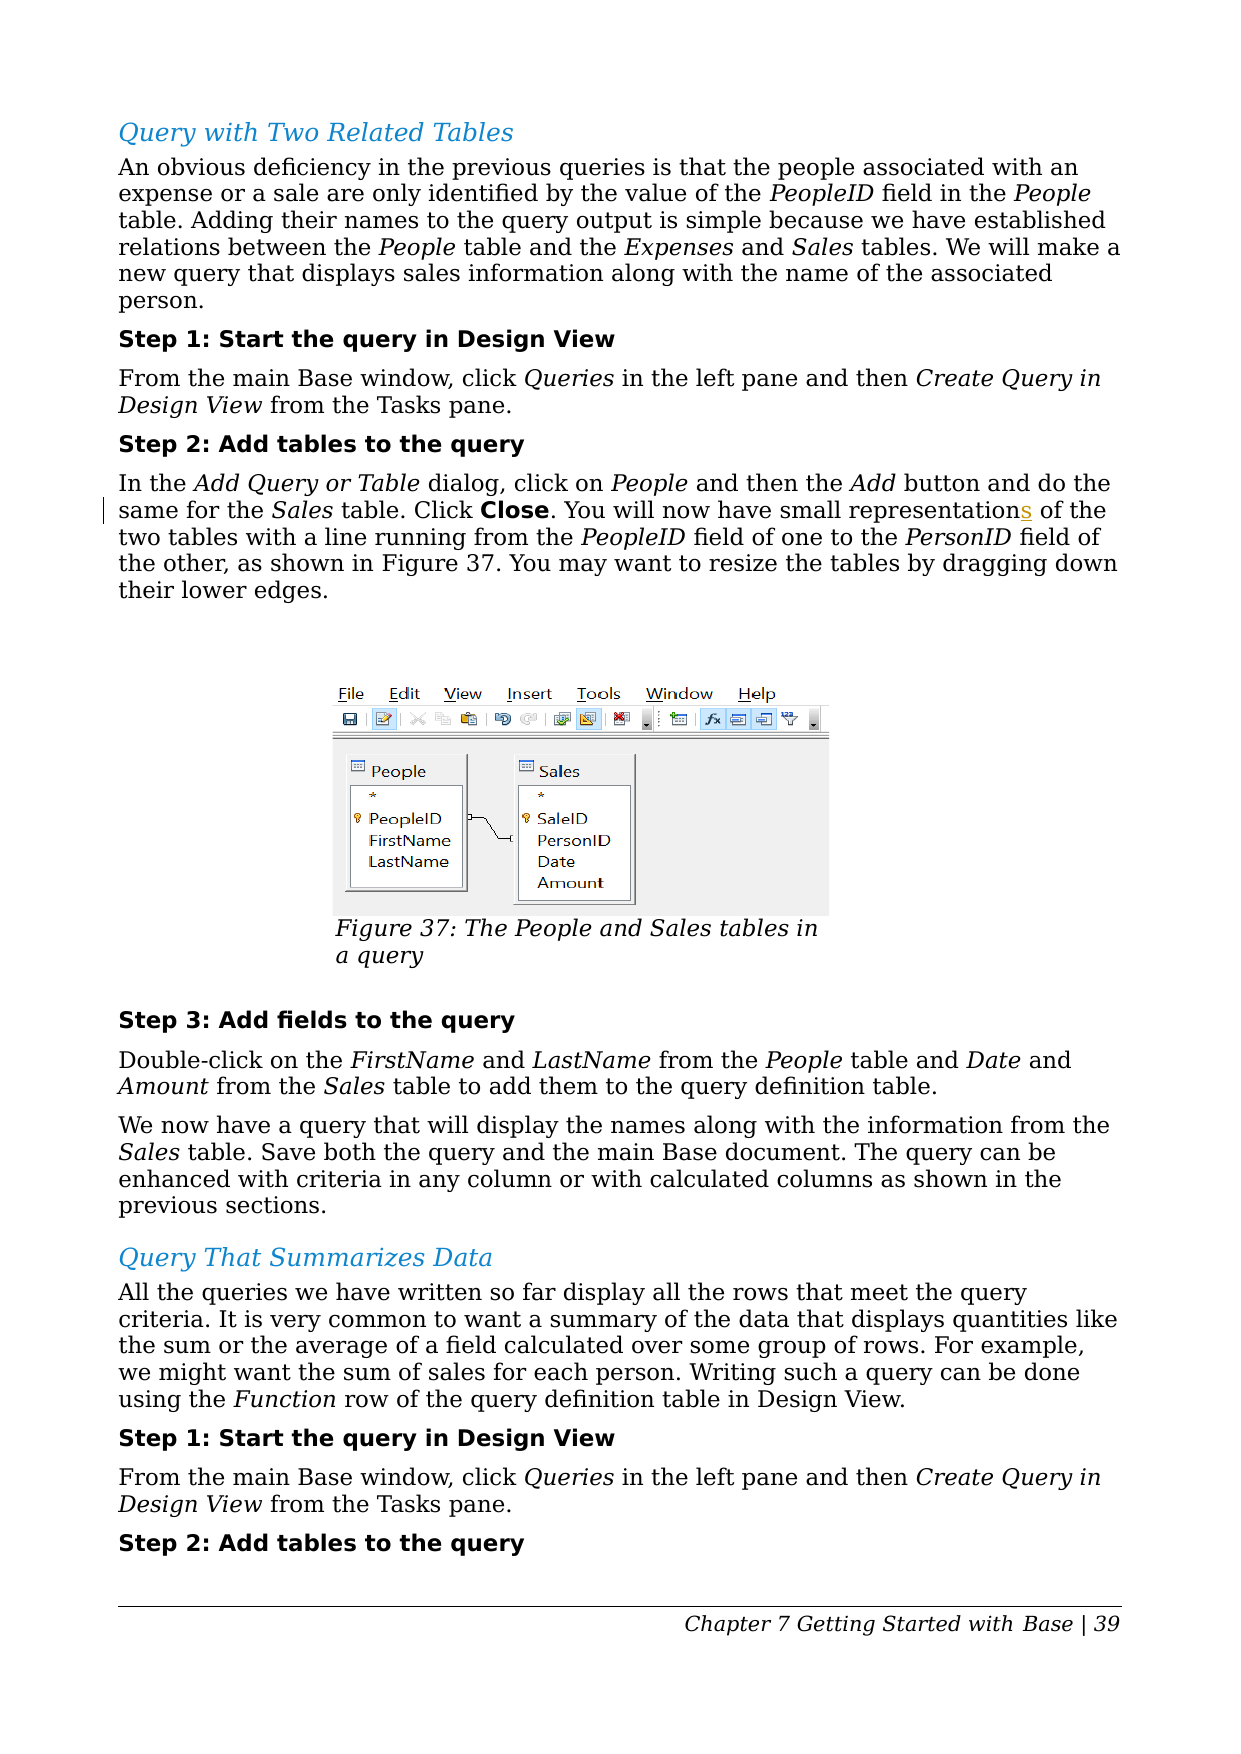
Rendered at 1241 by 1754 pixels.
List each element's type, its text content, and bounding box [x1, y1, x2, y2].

text Step 1: Start the query in Design View [118, 326, 1122, 353]
text In the Add Query or Table dialog, click on People and then the Add button and do the same for the Sales table. Click Close. You will now have small representations of the two tables with a line running from the PeopleID field of one to the PersonID field of the other, as shown in Figure 37. You may want to resize the tables by dragging down their lower edges. [118, 470, 1122, 604]
text From the main Base window, click Queries in the left pane and then Create Query in Design View from the Tasks pane. [118, 365, 1122, 419]
text We now have a query that will display the names along with the information from the Sales table. Save both the query and the main Base document. The query can be enhanced with criteria in any column or with calculated columns as shown in the previous sections. [118, 1113, 1122, 1219]
text Step 2: Add tables to the query [118, 1530, 1122, 1557]
text All the queries we have written so far display all the rows that meet the query criteria. It is very common to want a summary of the data that displays quantities like the sum or the average of a field calculated over some group of rows. For example, we might want the sum of sales for each person. Writing such a query can be done using the Function row of the query definition table in Design View. [118, 1279, 1122, 1412]
text Step 3: Add fields to the query [118, 1008, 1122, 1034]
text Step 2: Add tables to the query [118, 431, 1122, 458]
text From the main Base window, click Queries in the left pane and then Create Query in Design View from the Tasks pane. [118, 1464, 1122, 1517]
subtitle Query That Summarizes Data [118, 1243, 1122, 1273]
text Figure 37: The People and Sales tables in a query [335, 916, 826, 968]
text Double-click on the FirstName and LastName from the People table and Date and Amount from the Sales table to add them to the query definition table. [118, 1047, 1122, 1100]
text Step 1: Start the query in Design View [118, 1425, 1122, 1452]
subtitle Query with Two Related Tables [118, 118, 1122, 147]
text An obvious deficiency in the previous queries is that the people associated with an expense or a sale are only identified by the value of the PeopleID field in the People table. Adding their names to the query output is simple because we have established relations between the People table and the Expenses and Sales tables. We will make a new query that displays sales information along with the name of the associated person. [118, 154, 1122, 314]
picture [332, 680, 830, 916]
